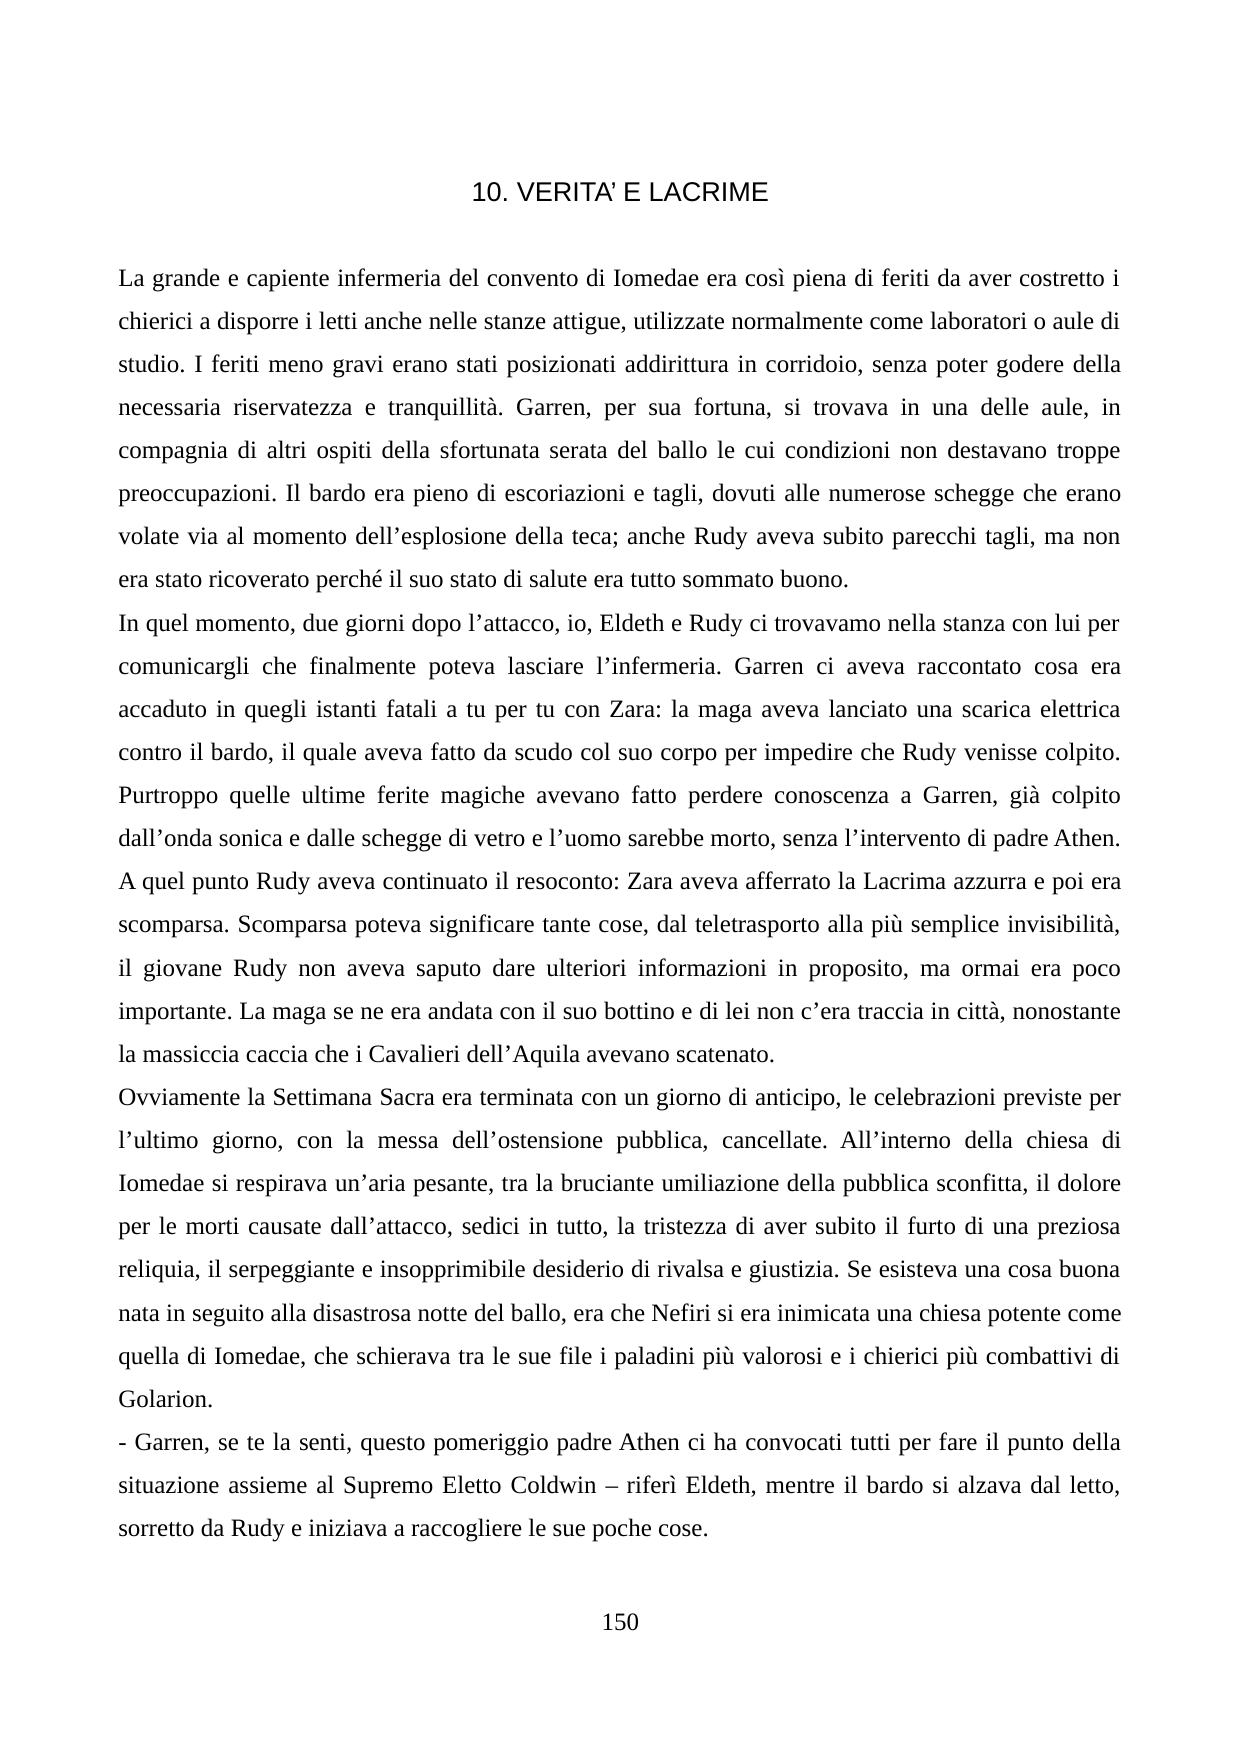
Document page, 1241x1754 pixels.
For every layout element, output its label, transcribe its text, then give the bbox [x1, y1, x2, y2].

text In quel momento, due giorni dopo l’attacco, io, Eldeth e Rudy ci trovavamo nella stanza con lui per comunicargli che finalmente poteva lasciare l’infermeria. Garren ci aveva raccontato cosa era accaduto in quegli istanti fatali a tu per tu con Zara: la maga aveva lanciato una scarica elettrica contro il bardo, il quale aveva fatto da scudo col suo corpo per impedire che Rudy venisse colpito. Purtroppo quelle ultime ferite magiche avevano fatto perdere conoscenza a Garren, già colpito dall’onda sonica e dalle schegge di vetro e l’uomo sarebbe morto, senza l’intervento di padre Athen. A quel punto Rudy aveva continuato il resoconto: Zara aveva afferrato la Lacrima azzurra e poi era scomparsa. Scomparsa poteva significare tante cose, dal teletrasporto alla più semplice invisibilità, il giovane Rudy non aveva saputo dare ulteriori informazioni in proposito, ma ormai era poco importante. La maga se ne era andata con il suo bottino e di lei non c’era traccia in città, nonostante la massiccia caccia che i Cavalieri dell’Aquila avevano scatenato. [118, 608, 1122, 1068]
subtitle 10. VERITA’ E LACRIME [118, 176, 1122, 207]
text La grande e capiente infermeria del convento di Iomedae era così piena di feriti da aver costretto i chierici a disporre i letti anche nelle stanze attigue, utilizzate normalmente come laboratori o aule di studio. I feriti meno gravi erano stati posizionati addirittura in corridoio, senza poter godere della necessaria riservatezza e tranquillità. Garren, per sua fortuna, si trovava in una delle aule, in compagnia di altri ospiti della sfortunata serata del ballo le cui condizioni non destavano troppe preoccupazioni. Il bardo era pieno di escoriazioni e tagli, dovuti alle numerose schegge che erano volate via al momento dell’esplosione della teca; anche Rudy aveva subito parecchi tagli, ma non era stato ricoverato perché il suo stato di salute era tutto sommato buono. [118, 263, 1122, 593]
text Ovviamente la Settimana Sacra era terminata con un giorno di anticipo, le celebrazioni previste per l’ultimo giorno, con la messa dell’ostensione pubblica, cancellate. All’interno della chiesa di Iomedae si respirava un’aria pesante, tra la bruciante umiliazione della pubblica sconfitta, il dolore per le morti causate dall’attacco, sedici in tutto, la tristezza di aver subito il furto di una preziosa reliquia, il serpeggiante e insopprimibile desiderio di rivalsa e giustizia. Se esisteva una cosa buona nata in seguito alla disastrosa notte del ballo, era che Nefiri si era inimicata una chiesa potente come quella di Iomedae, che schierava tra le sue file i paladini più valorosi e i chierici più combattivi di Golarion. [118, 1082, 1122, 1413]
text - Garren, se te la senti, questo pomeriggio padre Athen ci ha convocati tutti per fare il punto della situazione assieme al Supremo Eletto Coldwin – riferì Eldeth, mentre il bardo si alzava dal letto, sorretto da Rudy e iniziava a raccogliere le sue poche cose. [118, 1427, 1122, 1542]
